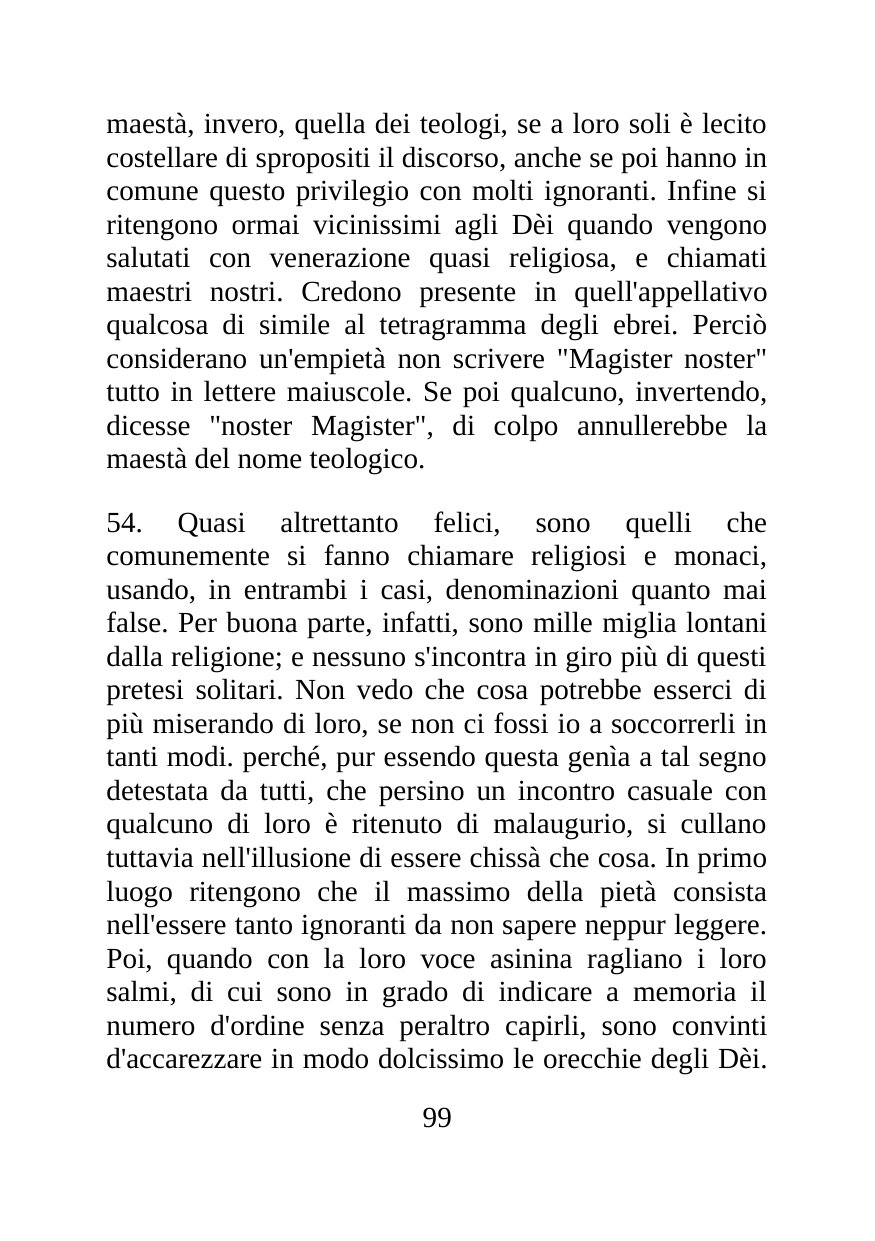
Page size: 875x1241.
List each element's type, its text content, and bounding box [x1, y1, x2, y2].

text 54. Quasi altrettanto felici, sono quelli che comunemente si fanno chiamare religiosi e monaci, usando, in entrambi i casi, denominazioni quanto mai false. Per buona parte, infatti, sono mille miglia lontani dalla religione; e nessuno s'incontra in giro più di questi pretesi solitari. Non vedo che cosa potrebbe esserci di più miserando di loro, se non ci fossi io a soccorrerli in tanti modi. perché, pur essendo questa genìa a tal segno detestata da tutti, che persino un incontro casuale con qualcuno di loro è ritenuto di malaugurio, si cullano tuttavia nell'illusione di essere chissà che cosa. In primo luogo ritengono che il massimo della pietà consista nell'essere tanto ignoranti da non sapere neppur leggere. Poi, quando con la loro voce asinina ragliano i loro salmi, di cui sono in grado di indicare a memoria il numero d'ordine senza peraltro capirli, sono convinti d'accarezzare in modo dolcissimo le orecchie degli Dèi. [106, 505, 768, 1075]
text maestà, invero, quella dei teologi, se a loro soli è lecito costellare di spropositi il discorso, anche se poi hanno in comune questo privilegio con molti ignoranti. Infine si ritengono ormai vicinissimi agli Dèi quando vengono salutati con venerazione quasi religiosa, e chiamati maestri nostri. Credono presente in quell'appellativo qualcosa di simile al tetragramma degli ebrei. Perciò considerano un'empietà non scrivere "Magister noster" tutto in lettere maiuscole. Se poi qualcuno, invertendo, dicesse "noster Magister", di colpo annullerebbe la maestà del nome teologico. [106, 106, 768, 475]
